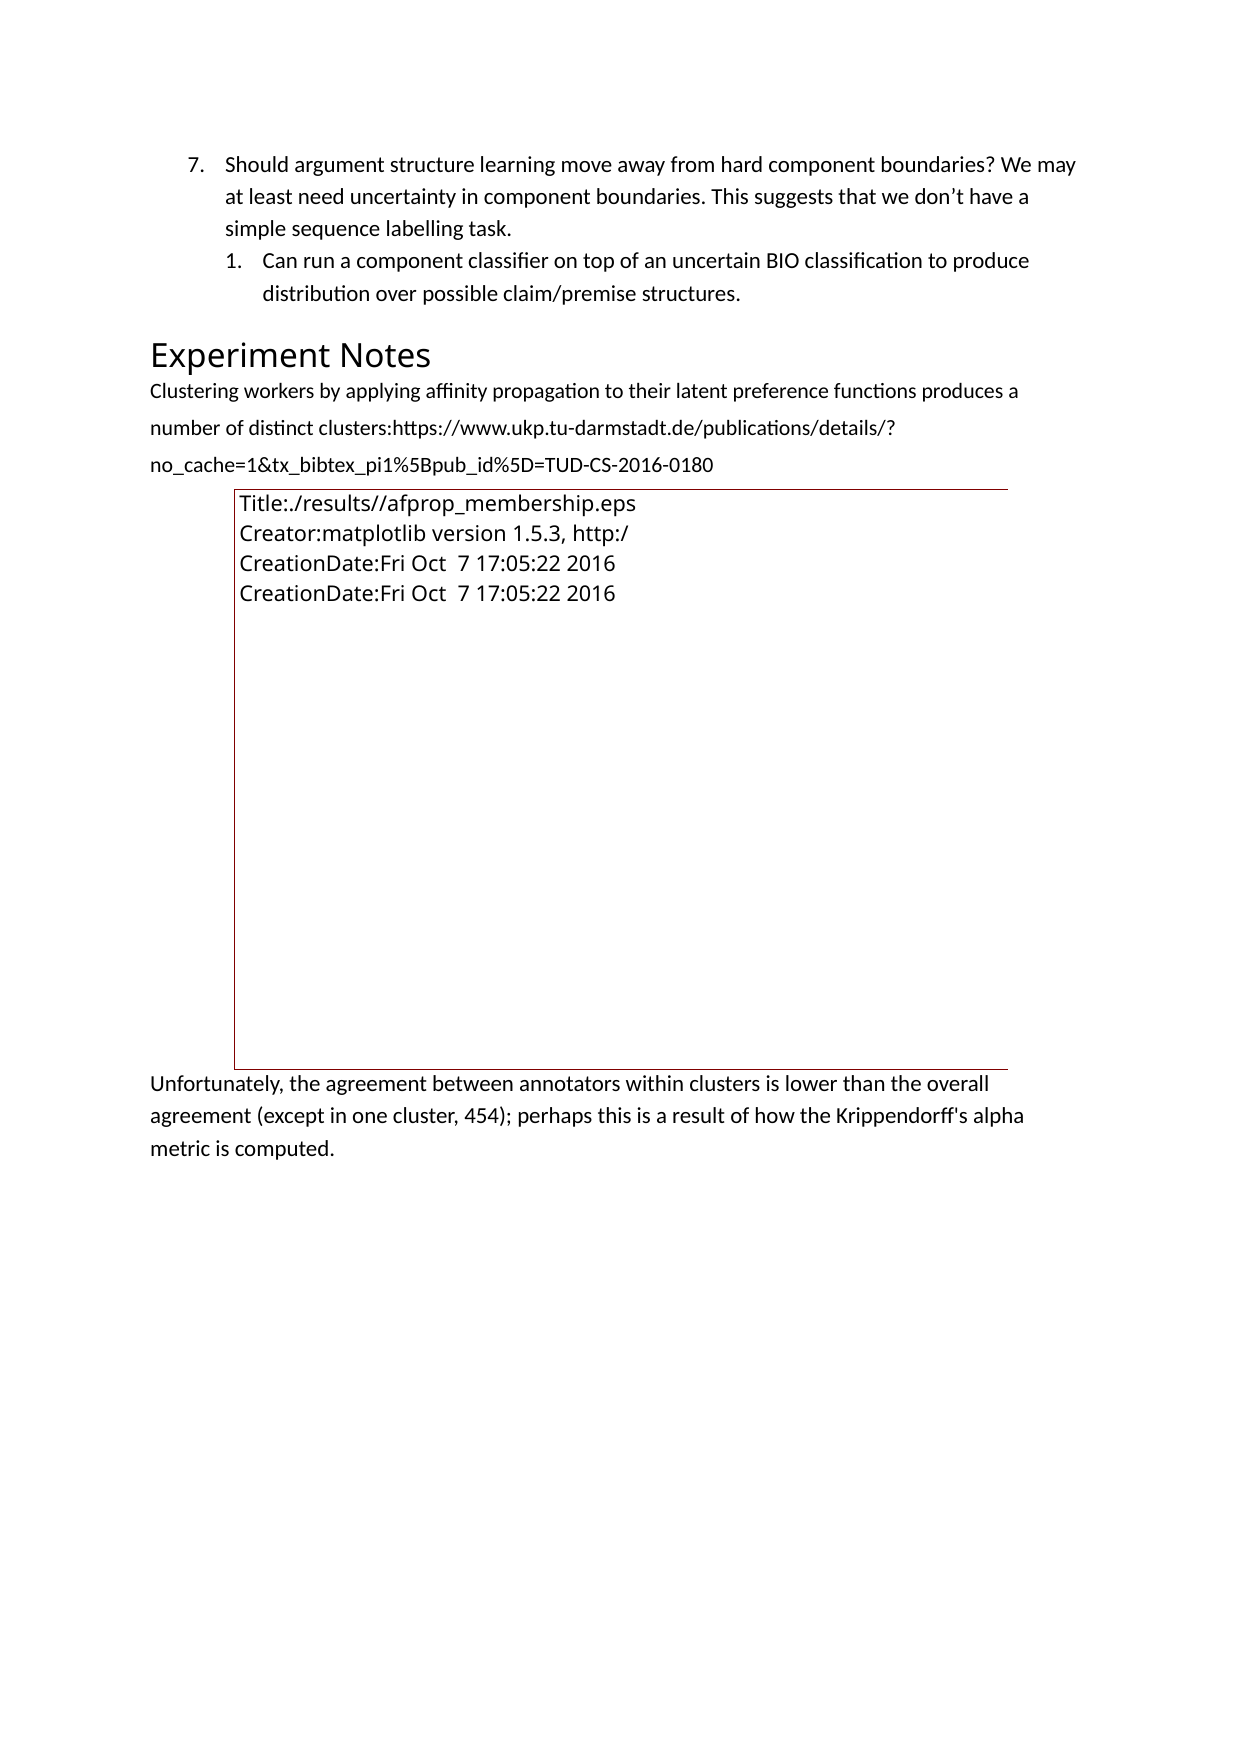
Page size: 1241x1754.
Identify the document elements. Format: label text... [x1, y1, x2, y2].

text Clustering workers by applying affinity propagation to their latent preference functions produces a number of distinct clusters:https://www.ukp.tu-darmstadt.de/publications/details/?no_cache=1&tx_bibtex_pi1%5Bpub_id%5D=TUD-CS-2016-0180 [150, 377, 1090, 477]
text Unfortunately, the agreement between annotators within clusters is lower than the overall agreement (except in one cluster, 454); perhaps this is a result of how the Krippendorff's alpha metric is computed. [150, 487, 1090, 1162]
subtitle Experiment Notes [150, 332, 1090, 377]
list Can run a component classifier on top of an uncertain BIO classification to produce distribution over possible claim/premise structures. [225, 247, 1090, 307]
list Should argument structure learning move away from hard component boundaries? We may at least need uncertainty in component boundaries. This suggests that we don’t have a simple sequence labelling task. [187, 150, 1090, 242]
